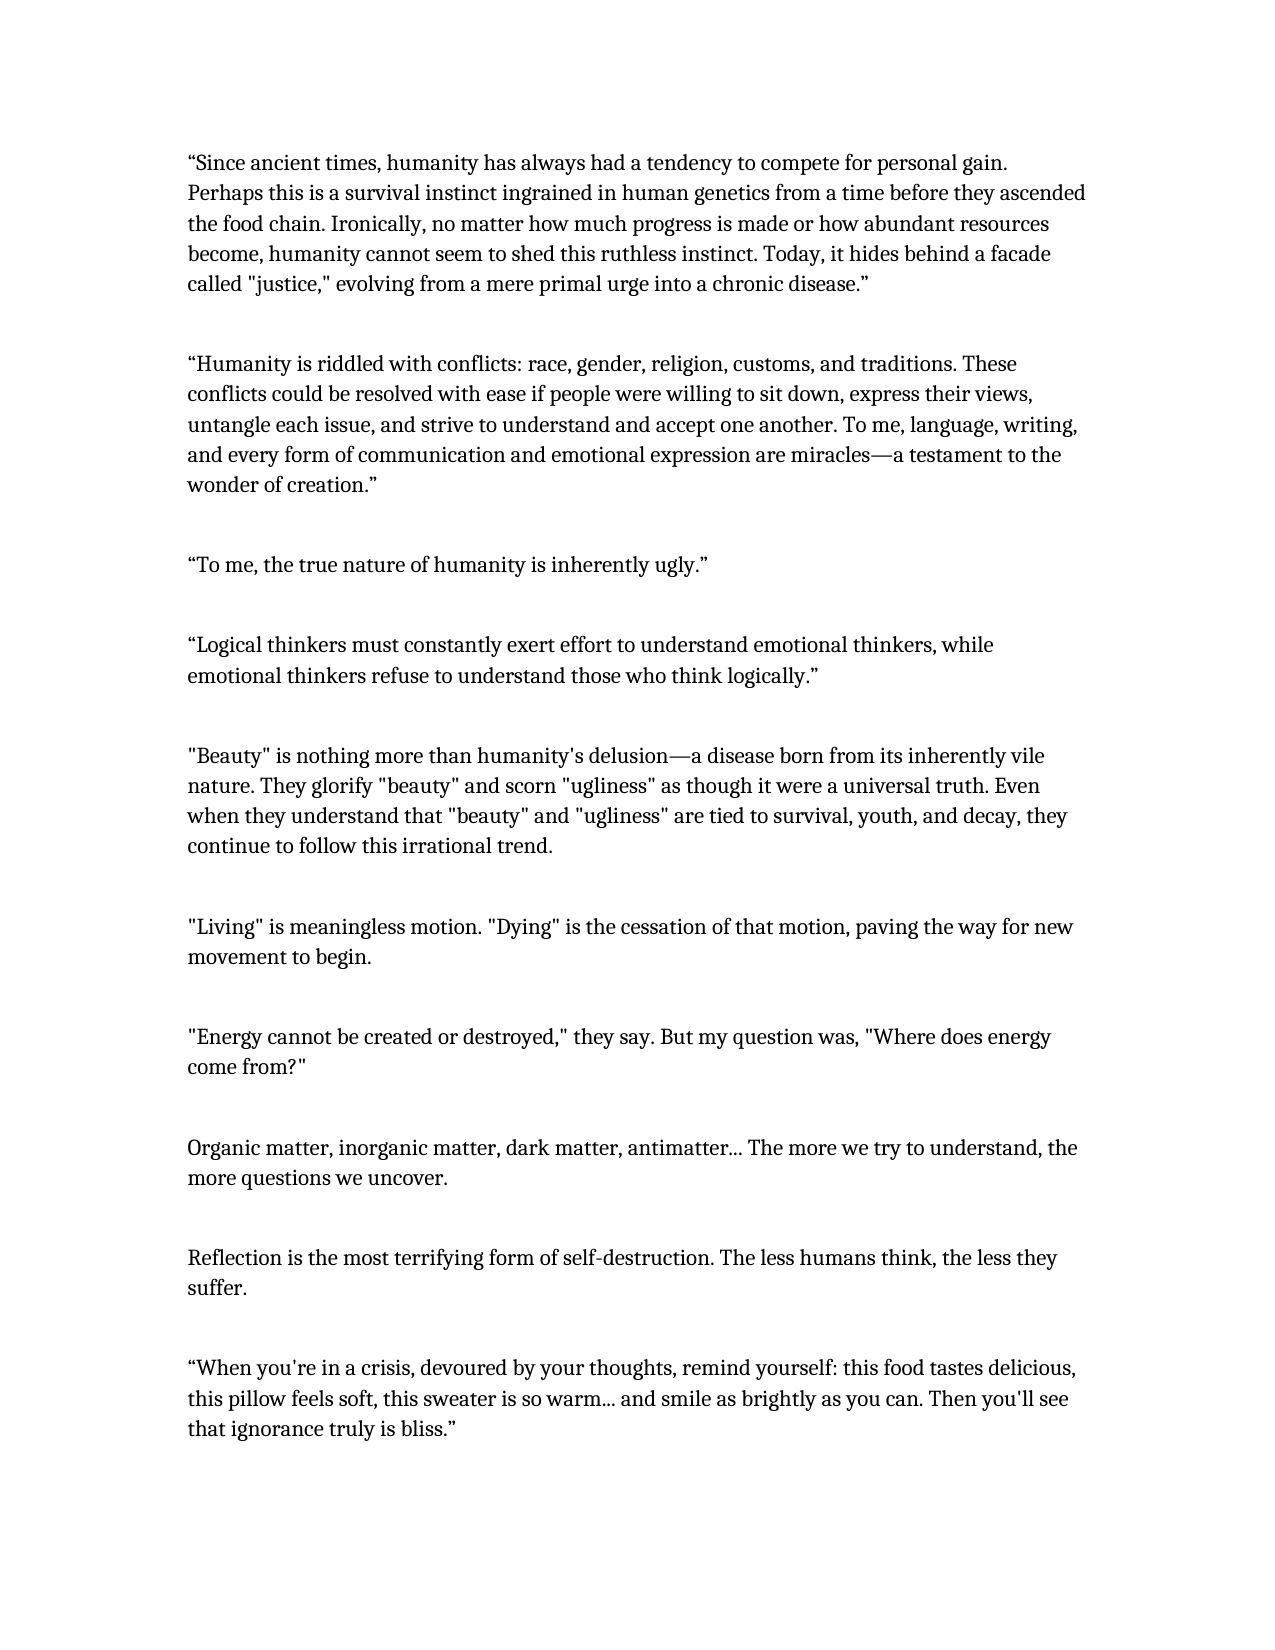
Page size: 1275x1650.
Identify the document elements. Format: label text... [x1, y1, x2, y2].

text “Humanity is riddled with conflicts: race, gender, religion, customs, and traditions. These conflicts could be resolved with ease if people were willing to sit down, express their views, untangle each issue, and strive to understand and accept one another. To me, language, writing, and every form of communication and emotional expression are miracles—a testament to the wonder of creation.” [187, 351, 1087, 498]
text "Beauty" is nothing more than humanity's delusion—a disease born from its inherently vile nature. They glorify "beauty" and scorn "ugliness" as though it were a universal truth. Even when they understand that "beauty" and "ugliness" are tied to survival, youth, and decay, they continue to follow this irrational trend. [187, 743, 1087, 860]
text “To me, the true nature of humanity is inherently ugly.” [187, 552, 1087, 578]
text “When you're in a crisis, devoured by your thoughts, remind yourself: this food tastes delicious, this pillow feels soft, this sweater is so warm... and smile as brightly as you can. Then you'll see that ignorance truly is bliss.” [187, 1355, 1087, 1442]
text "Living" is meaningless motion. "Dying" is the cessation of that motion, paving the way for new movement to begin. [187, 913, 1087, 970]
text “Logical thinkers must constantly exert effort to understand emotional thinkers, while emotional thinkers refuse to understand those who think logically.” [187, 632, 1087, 689]
text "Energy cannot be created or destroyed," they say. But my question was, "Where does energy come from?" [187, 1024, 1087, 1081]
text “Since ancient times, humanity has always had a tendency to compete for personal gain. Perhaps this is a survival instinct ingrained in human genetics from a time before they ascended the food chain. Ironically, no matter how much progress is made or how abundant resources become, humanity cannot seem to shed this ruthless instinct. Today, it hides behind a facade called "justice," evolving from a mere primal urge into a chronic disease.” [187, 150, 1087, 297]
text Reflection is the most terrifying form of self-destruction. The less humans think, the less they suffer. [187, 1245, 1087, 1301]
text Organic matter, inorganic matter, dark matter, antimatter... The more we try to understand, the more questions we uncover. [187, 1134, 1087, 1191]
